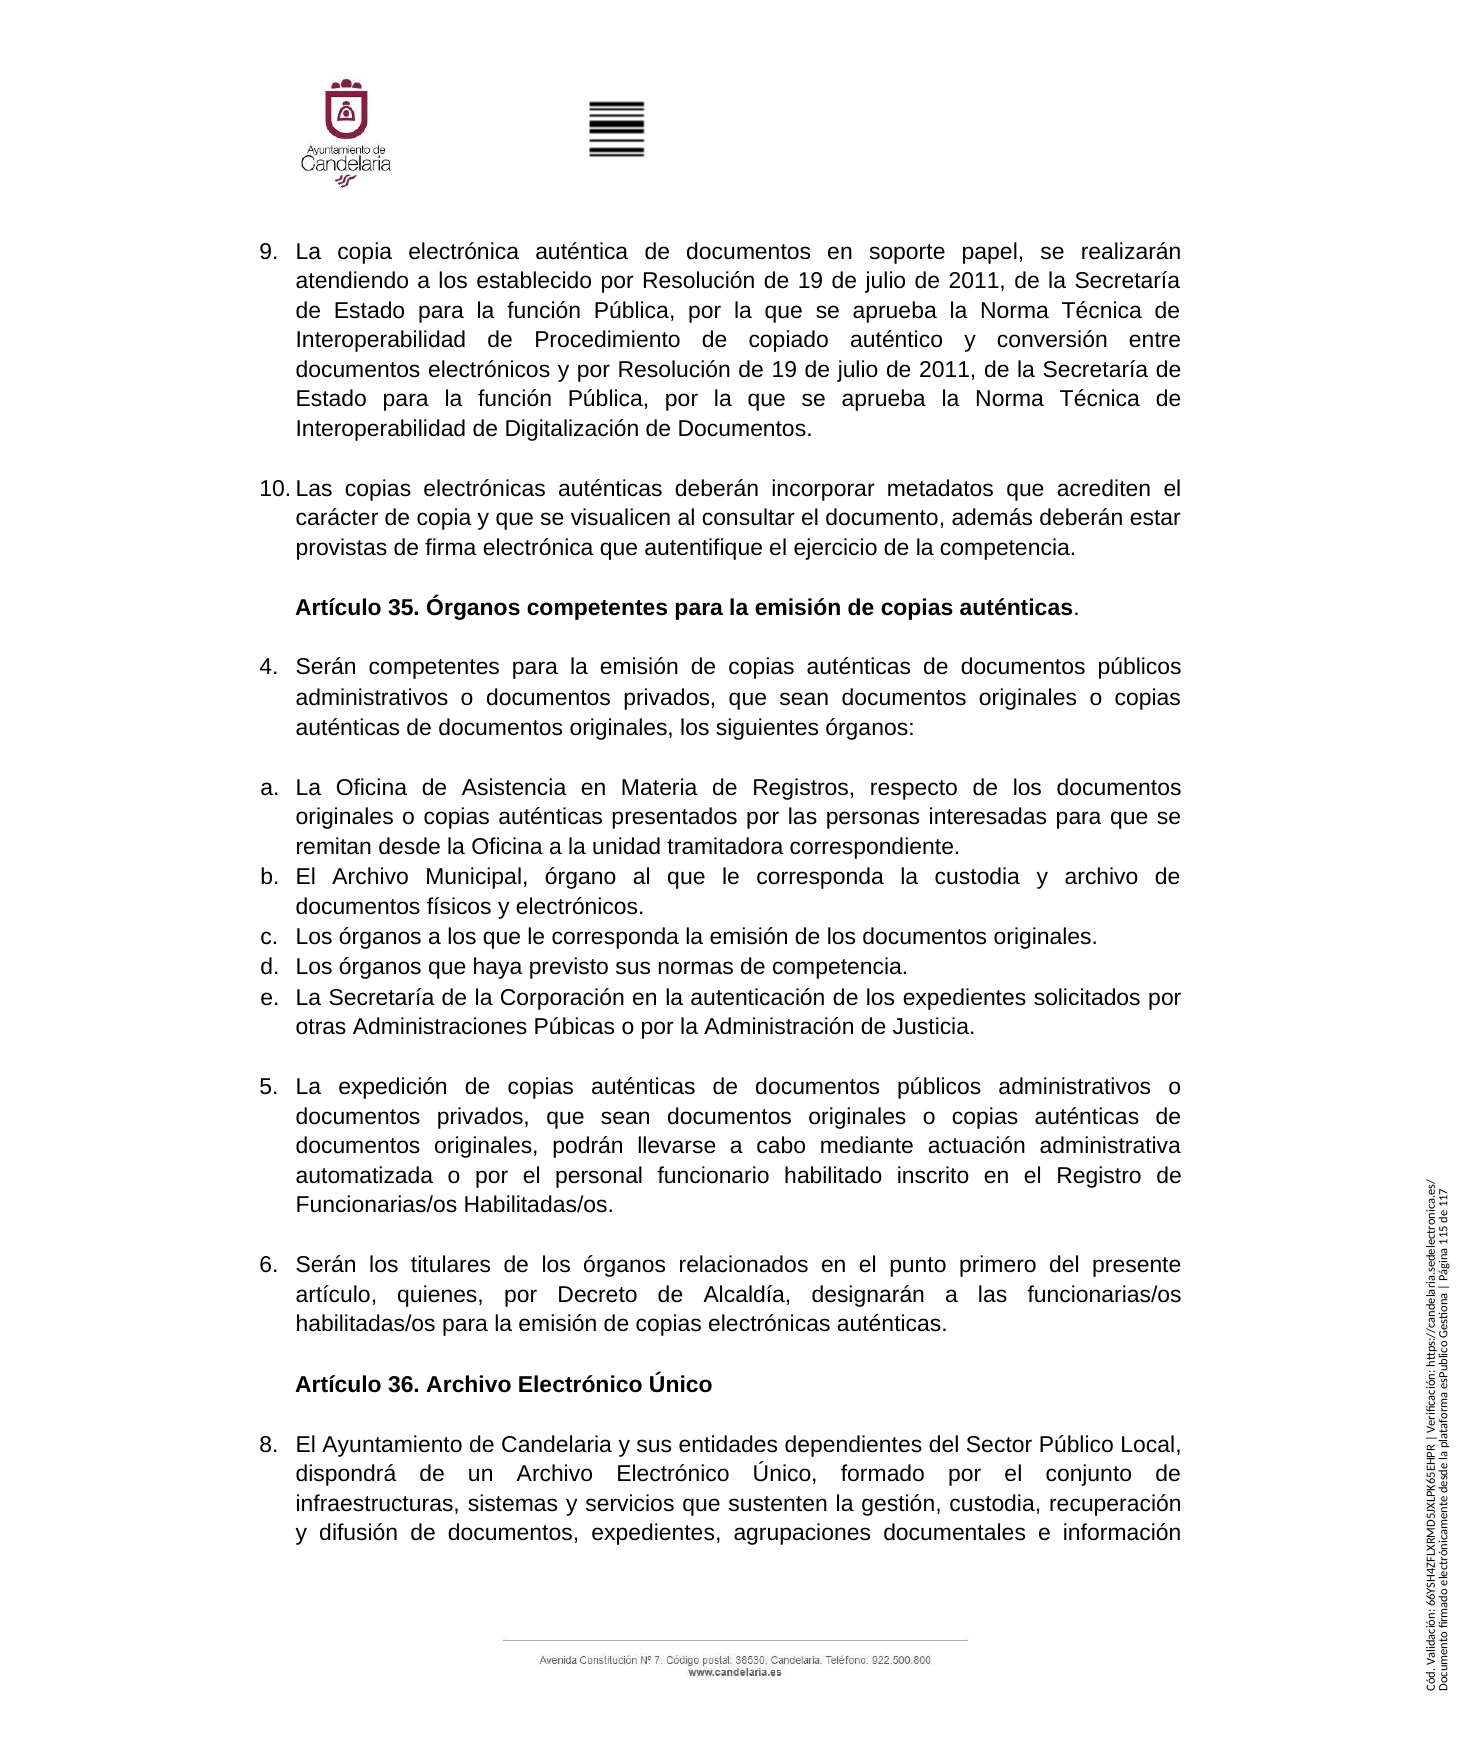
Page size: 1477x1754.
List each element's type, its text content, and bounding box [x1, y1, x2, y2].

list Serán los titulares de los órganos relacionados en el punto primero del presente artículo, quienes, por Decreto de Alcaldía, designarán a las funcionarias/os habilitadas/os para la emisión de copias electrónicas auténticas. [259, 1251, 1182, 1337]
list El Archivo Municipal, órgano al que le corresponda la custodia y archivo de documentos físicos y electrónicos. [260, 863, 1182, 919]
list La Secretaría de la Corporación en la autenticación de los expedientes solicitados por otras Administraciones Púbicas o por la Administración de Justicia. [260, 983, 1182, 1039]
list El Ayuntamiento de Candelaria y sus entidades dependientes del Sector Público Local, dispondrá de un Archivo Electrónico Único, formado por el conjunto de infraestructuras, sistemas y servicios que sustenten la gestión, custodia, recuperación y difusión de documentos, expedientes, agrupaciones documentales e información [259, 1431, 1182, 1545]
list Los órganos que haya previsto sus normas de competencia. [260, 953, 1182, 979]
list Las copias electrónicas auténticas deberán incorporar metadatos que acrediten el carácter de copia y que se visualicen al consultar el documento, además deberán estar provistas de firma electrónica que autentifique el ejercicio de la competencia. [259, 475, 1182, 560]
list La expedición de copias auténticas de documentos públicos administrativos o documentos privados, que sean documentos originales o copias auténticas de documentos originales, podrán llevarse a cabo mediante actuación administrativa automatizada o por el personal funcionario habilitado inscrito en el Registro de Funcionarias/os Habilitadas/os. [259, 1073, 1182, 1217]
list Los órganos a los que le corresponda la emisión de los documentos originales. [260, 923, 1182, 949]
subtitle Artículo 36. Archivo Electrónico Único [295, 1371, 1182, 1397]
list La copia electrónica auténtica de documentos en soporte papel, se realizarán atendiendo a los establecido por Resolución de 19 de julio de 2011, de la Secretaría de Estado para la función Pública, por la que se aprueba la Norma Técnica de Interoperabilidad de Procedimiento de copiado auténtico y conversión entre documentos electrónicos y por Resolución de 19 de julio de 2011, de la Secretaría de Estado para la función Pública, por la que se aprueba la Norma Técnica de Interoperabilidad de Digitalización de Documentos. [259, 238, 1182, 441]
text Artículo 35. Órganos competentes para la emisión de copias auténticas. [295, 594, 1182, 620]
list Serán competentes para la emisión de copias auténticas de documentos públicos administrativos o documentos privados, que sean documentos originales o copias auténticas de documentos originales, los siguientes órganos: [259, 653, 1182, 740]
list La Oficina de Asistencia en Materia de Registros, respecto de los documentos originales o copias auténticas presentados por las personas interesadas para que se remitan desde la Oficina a la unidad tramitadora correspondiente. [260, 774, 1182, 859]
